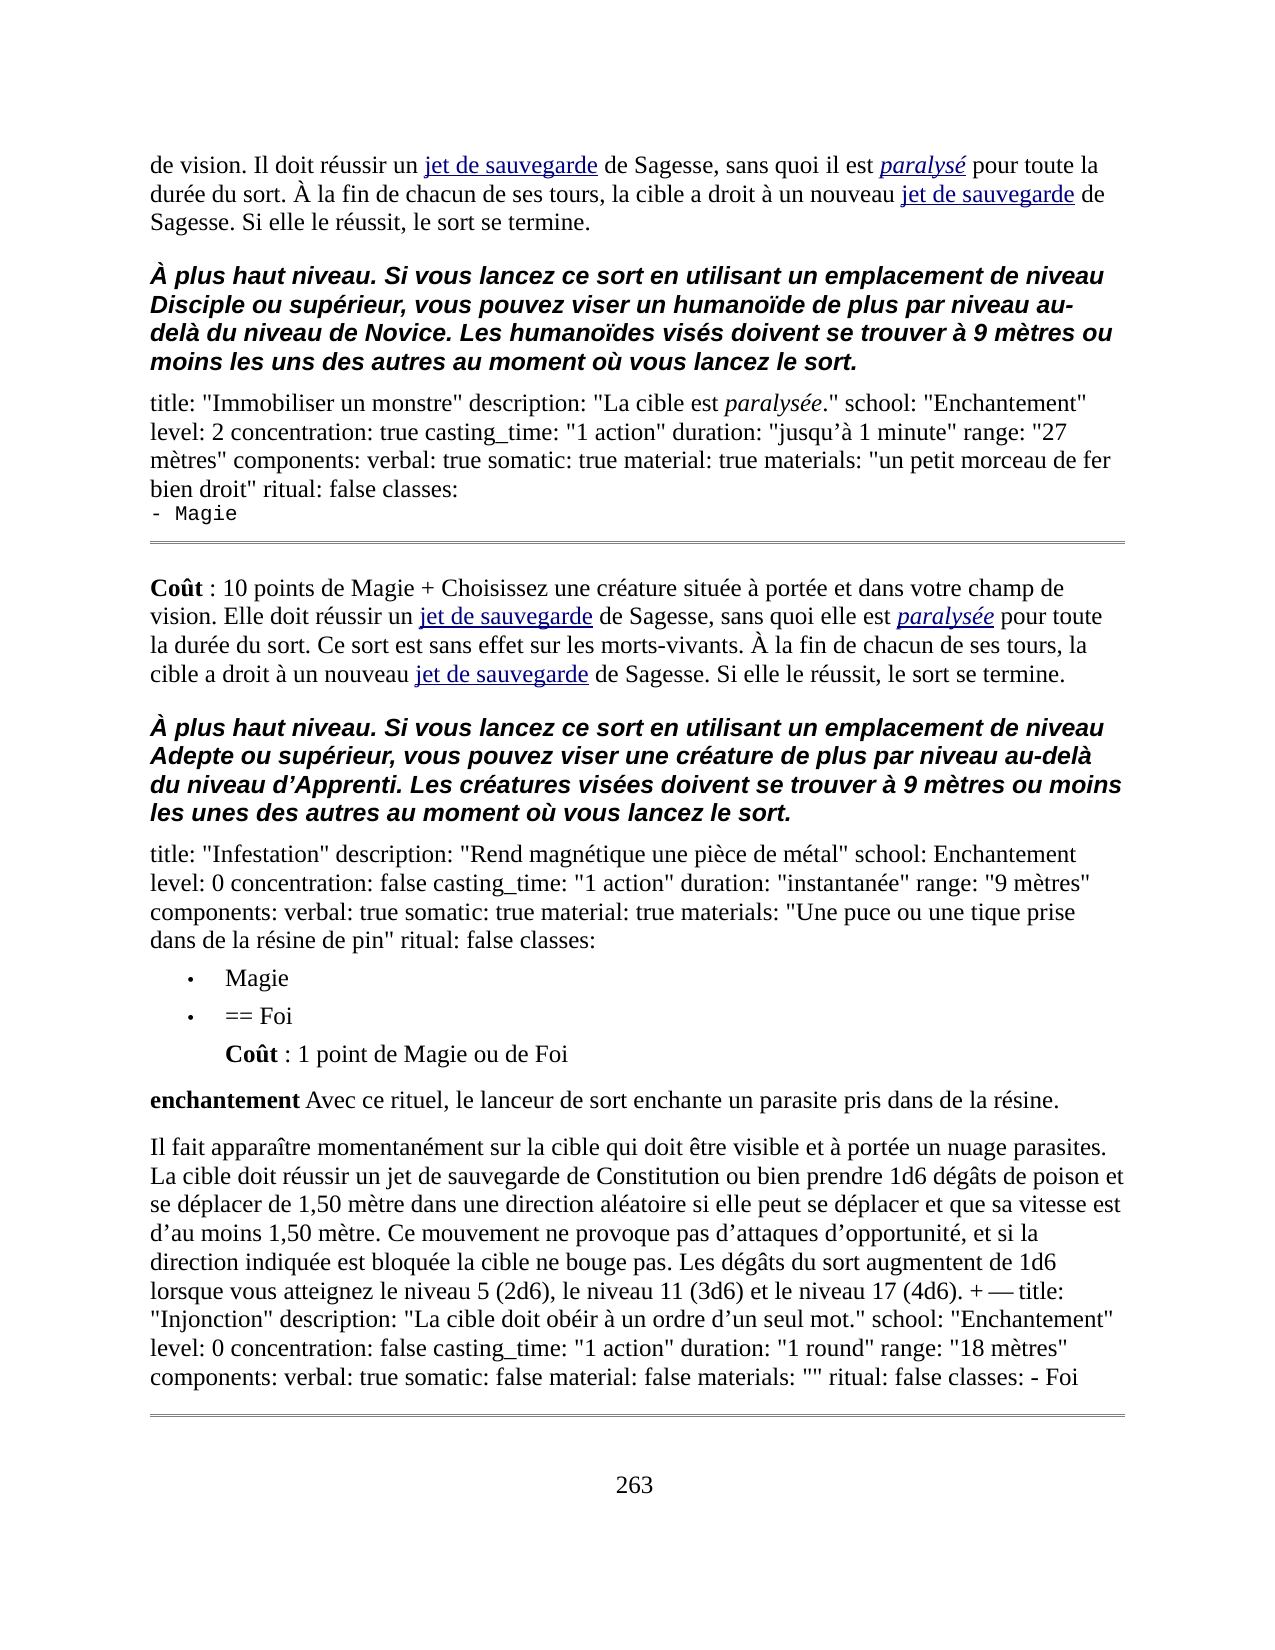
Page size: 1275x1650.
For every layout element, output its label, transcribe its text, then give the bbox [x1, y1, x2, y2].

subtitle À plus haut niveau. Si vous lancez ce sort en utilisant un emplacement de niveau Disciple ou supérieur, vous pouvez viser un humanoïde de plus par niveau au-delà du niveau de Novice. Les humanoïdes visés doivent se trouver à 9 mètres ou moins les uns des autres au moment où vous lancez le sort. [150, 261, 1125, 375]
list Magie [187, 963, 1125, 992]
text title: "Immobiliser un monstre" description: "La cible est paralysée." school: "Enchantement" level: 2 concentration: true casting_time: "1 action" duration: "jusqu’à 1 minute" range: "27 mètres" components: verbal: true somatic: true material: true materials: "un petit morceau de fer bien droit" ritual: false classes: [150, 388, 1125, 503]
text de vision. Il doit réussir un jet de sauvegarde de Sagesse, sans quoi il est paralysé pour toute la durée du sort. À la fin de chacun de ses tours, la cible a droit à un nouveau jet de sauvegarde de Sagesse. Si elle le réussit, le sort se termine. [150, 150, 1125, 236]
list == Foi [187, 1001, 1125, 1030]
list Coût : 1 point de Magie ou de Foi [187, 1039, 1125, 1067]
text - Magie [150, 503, 1125, 527]
text Coût : 10 points de Magie + Choisissez une créature située à portée et dans votre champ de vision. Elle doit réussir un jet de sauvegarde de Sagesse, sans quoi elle est paralysée pour toute la durée du sort. Ce sort est sans effet sur les morts-vivants. À la fin de chacun de ses tours, la cible a droit à un nouveau jet de sauvegarde de Sagesse. Si elle le réussit, le sort se termine. [150, 573, 1125, 688]
text enchantement Avec ce rituel, le lanceur de sort enchante un parasite pris dans de la résine. [150, 1085, 1125, 1114]
text Il fait apparaître momentanément sur la cible qui doit être visible et à portée un nuage parasites. La cible doit réussir un jet de sauvegarde de Constitution ou bien prendre 1d6 dégâts de poison et se déplacer de 1,50 mètre dans une direction aléatoire si elle peut se déplacer et que sa vitesse est d’au moins 1,50 mètre. Ce mouvement ne provoque pas d’attaques d’opportunité, et si la direction indiquée est bloquée la cible ne bouge pas. Les dégâts du sort augmentent de 1d6 lorsque vous atteignez le niveau 5 (2d6), le niveau 11 (3d6) et le niveau 17 (4d6). + — title: "Injonction" description: "La cible doit obéir à un ordre d’un seul mot." school: "Enchantement" level: 0 concentration: false casting_time: "1 action" duration: "1 round" range: "18 mètres" components: verbal: true somatic: false material: false materials: "" ritual: false classes: - Foi [150, 1132, 1125, 1391]
subtitle À plus haut niveau. Si vous lancez ce sort en utilisant un emplacement de niveau Adepte ou supérieur, vous pouvez viser une créature de plus par niveau au-delà du niveau d’Apprenti. Les créatures visées doivent se trouver à 9 mètres ou moins les unes des autres au moment où vous lancez le sort. [150, 713, 1125, 827]
text title: "Infestation" description: "Rend magnétique une pièce de métal" school: Enchantement level: 0 concentration: false casting_time: "1 action" duration: "instantanée" range: "9 mètres" components: verbal: true somatic: true material: true materials: "Une puce ou une tique prise dans de la résine de pin" ritual: false classes: [150, 839, 1125, 954]
